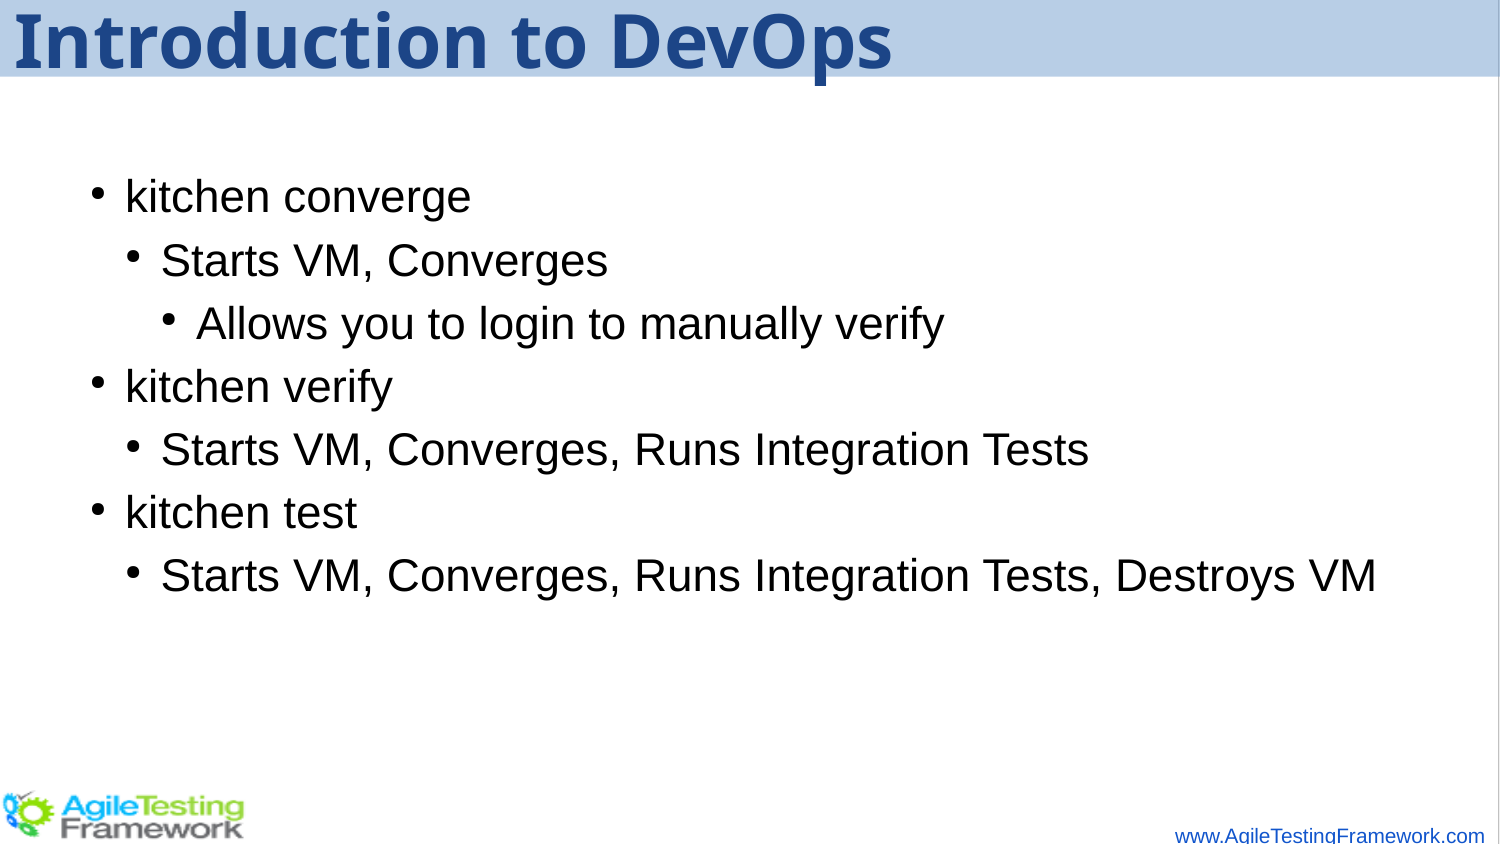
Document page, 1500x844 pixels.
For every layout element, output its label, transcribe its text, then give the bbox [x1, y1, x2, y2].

text_box kitchen converge Starts VM, Converges Allows you to login to manually verify kitchen verify Starts VM, Converges, Runs Integration Tests kitchen test Starts VM, Converges, Runs Integration Tests, Destroys VM [74, 88, 1425, 764]
text_box www.AgileTestingFramework.com [1124, 807, 1500, 844]
text_box Introduction to DevOps [0, 0, 1500, 77]
picture [0, 77, 1500, 844]
